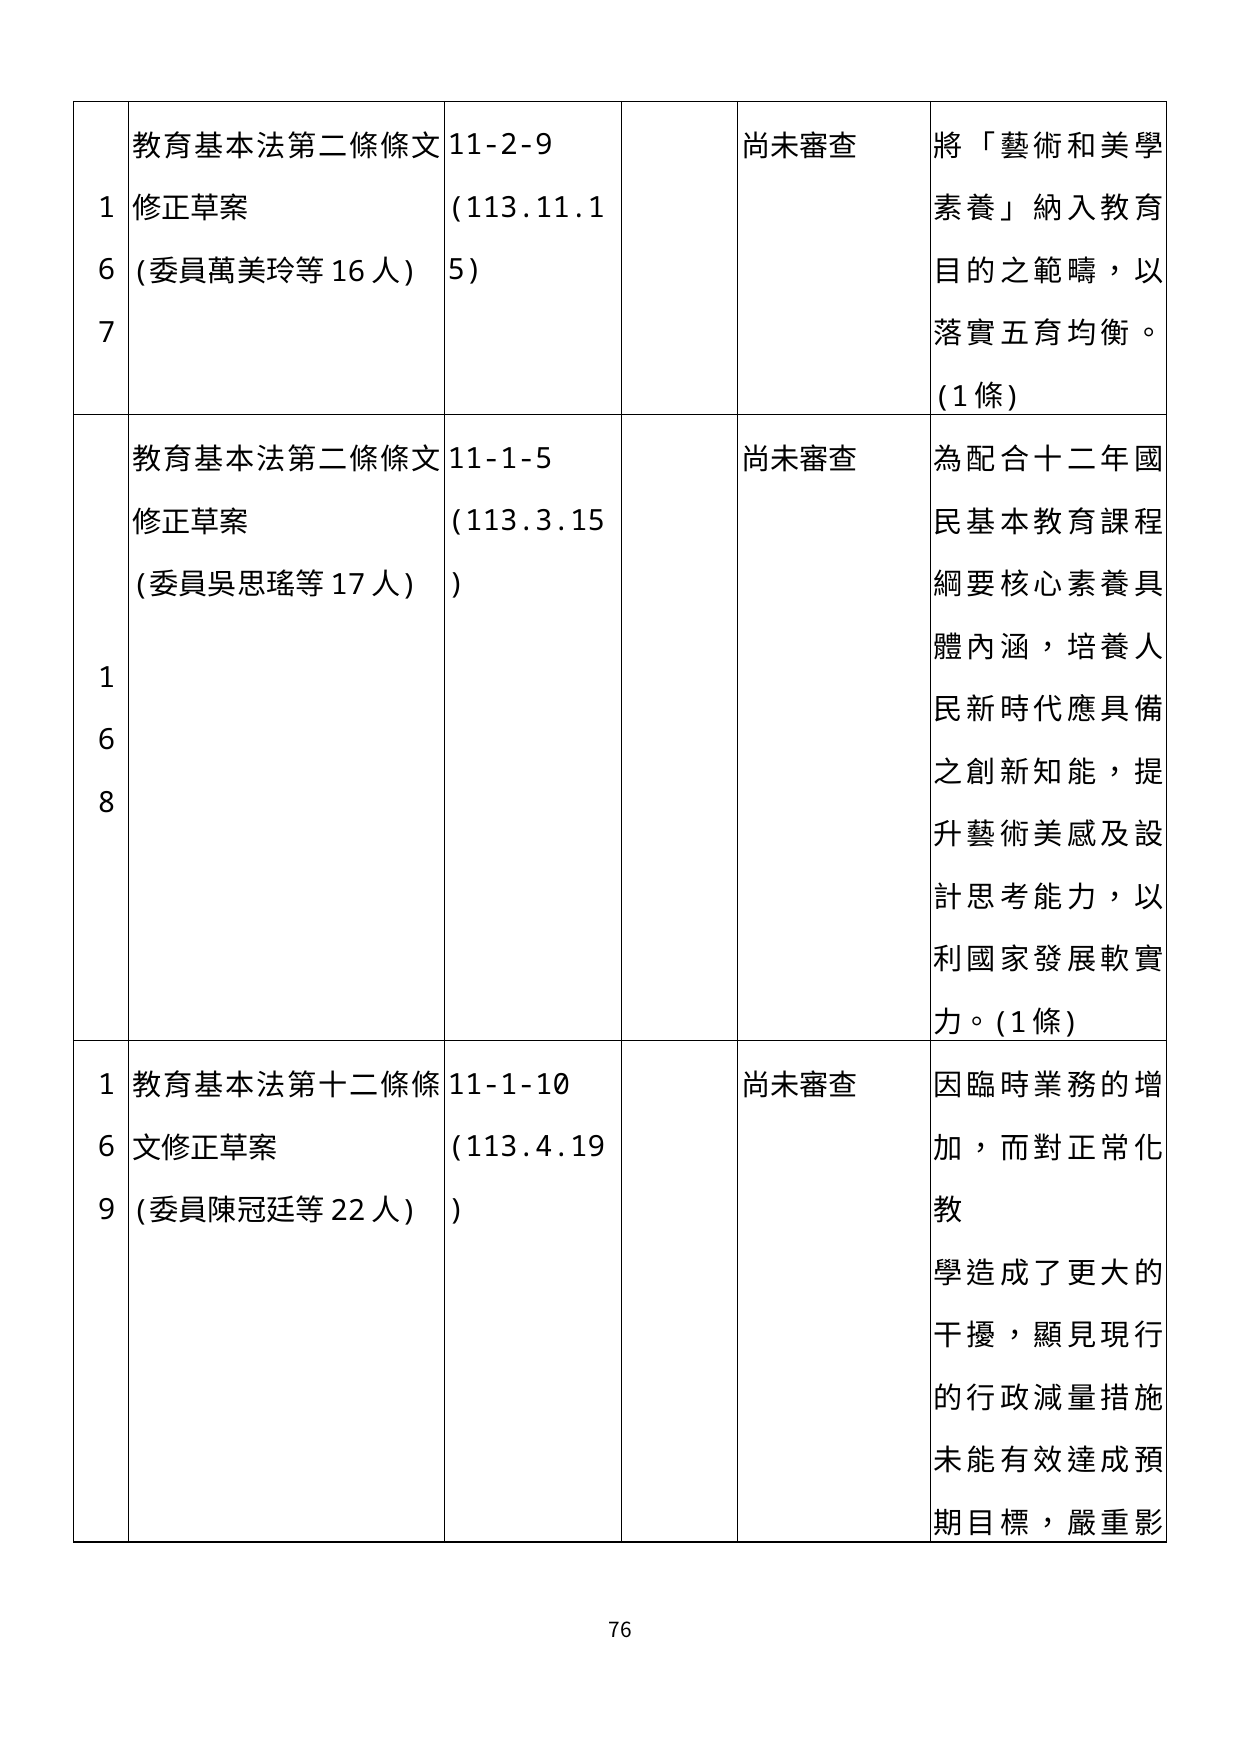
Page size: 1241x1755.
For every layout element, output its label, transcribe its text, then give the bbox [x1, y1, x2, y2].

table_cell 為配合十二年國民基本教育課程綱要核心素養具體內涵，培養人民新時代應具備之創新知能，提升藝術美感及設計思考能力，以利國家發展軟實力。(1條) [931, 415, 1166, 1040]
table_cell 尚未審查 [738, 415, 930, 1040]
table_cell [74, 1041, 128, 1541]
table_cell 教育基本法第二條條文修正草案 (委員萬美玲等16人) [129, 102, 444, 414]
table_cell 11-1-10 (113.4.19) [445, 1041, 621, 1541]
table_cell 教育基本法第二條條文修正草案 (委員吳思瑤等17人) [129, 415, 444, 1040]
table_cell [74, 102, 128, 414]
table_cell 11-2-9 (113.11.15) [445, 102, 621, 414]
table_cell 11-1-5 (113.3.15) [445, 415, 621, 1040]
table_cell 將「藝術和美學素養」納入教育目的之範疇，以落實五育均衡。(1條) [931, 102, 1166, 414]
table_cell [622, 102, 737, 414]
table_cell 因臨時業務的增加，而對正常化教 學造成了更大的干擾，顯見現行的行政減量措施未能有效達成預期目標，嚴重影 [931, 1041, 1166, 1541]
table_cell 教育基本法第十二條條文修正草案 (委員陳冠廷等22人) [129, 1041, 444, 1541]
table_cell [622, 415, 737, 1040]
table_cell [622, 1041, 737, 1541]
table_cell 尚未審查 [738, 1041, 930, 1541]
table_cell [74, 415, 128, 1040]
table_cell 尚未審查 [738, 102, 930, 414]
